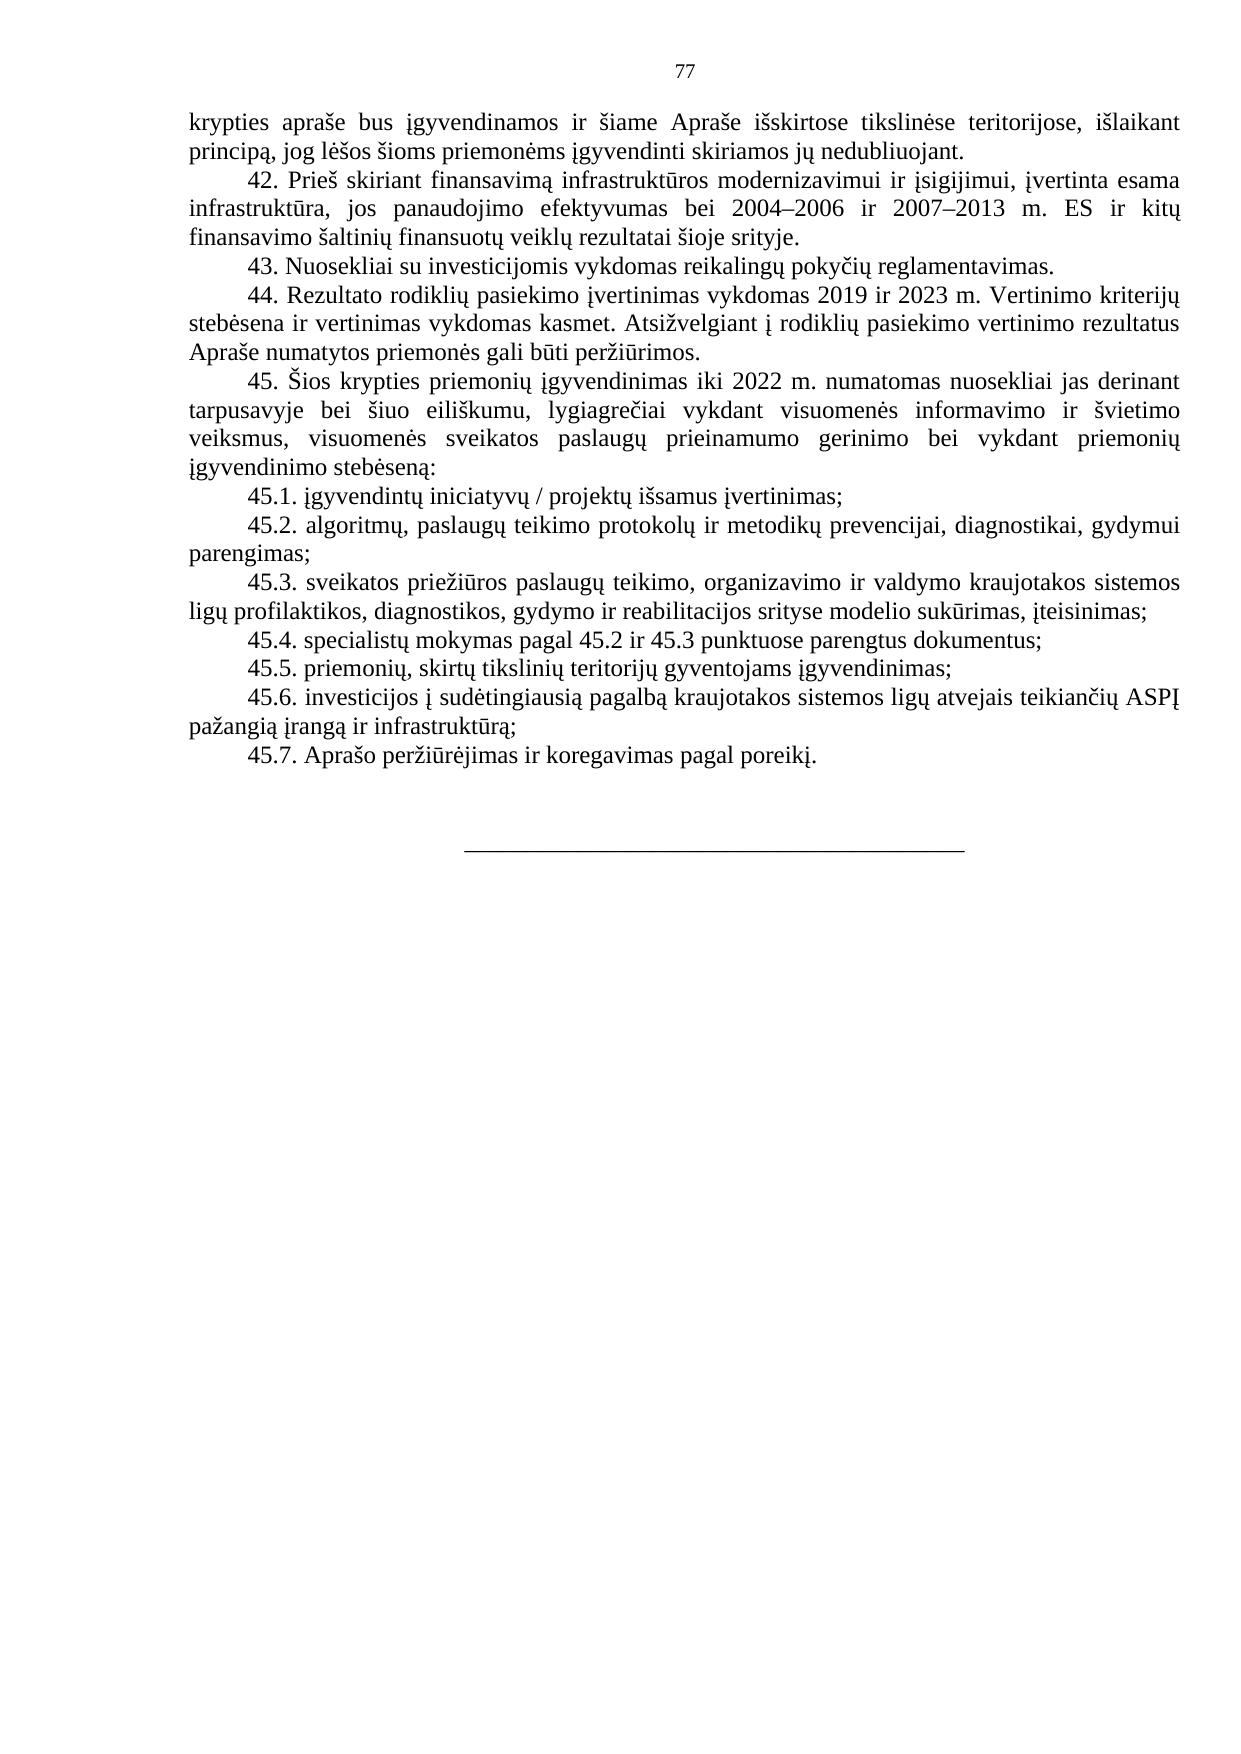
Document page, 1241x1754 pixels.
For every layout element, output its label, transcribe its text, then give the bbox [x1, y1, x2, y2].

text 45.6. investicijos į sudėtingiausią pagalbą kraujotakos sistemos ligų atvejais teikiančių ASPĮ pažangią įrangą ir infrastruktūrą; [188, 682, 1181, 740]
text 43. Nuosekliai su investicijomis vykdomas reikalingų pokyčių reglamentavimas. [188, 251, 1181, 280]
text krypties apraše bus įgyvendinamos ir šiame Apraše išskirtose tikslinėse teritorijose, išlaikant principą, jog lėšos šioms priemonėms įgyvendinti skiriamos jų nedubliuojant. [188, 107, 1181, 165]
text 45.4. specialistų mokymas pagal 45.2 ir 45.3 punktuose parengtus dokumentus; [188, 625, 1181, 653]
text ________________________________________ [188, 826, 1181, 855]
text 45.7. Aprašo peržiūrėjimas ir koregavimas pagal poreikį. [188, 740, 1181, 768]
text 45. Šios krypties priemonių įgyvendinimas iki 2022 m. numatomas nuosekliai jas derinant tarpusavyje bei šiuo eiliškumu, lygiagrečiai vykdant visuomenės informavimo ir švietimo veiksmus, visuomenės sveikatos paslaugų prieinamumo gerinimo bei vykdant priemonių įgyvendinimo stebėseną: [188, 366, 1181, 481]
text 45.1. įgyvendintų iniciatyvų / projektų išsamus įvertinimas; [188, 481, 1181, 510]
text 45.5. priemonių, skirtų tikslinių teritorijų gyventojams įgyvendinimas; [188, 653, 1181, 682]
text 45.2. algoritmų, paslaugų teikimo protokolų ir metodikų prevencijai, diagnostikai, gydymui parengimas; [188, 510, 1181, 567]
text 45.3. sveikatos priežiūros paslaugų teikimo, organizavimo ir valdymo kraujotakos sistemos ligų profilaktikos, diagnostikos, gydymo ir reabilitacijos srityse modelio sukūrimas, įteisinimas; [188, 567, 1181, 625]
text 42. Prieš skiriant finansavimą infrastruktūros modernizavimui ir įsigijimui, įvertinta esama infrastruktūra, jos panaudojimo efektyvumas bei 2004–2006 ir 2007–2013 m. ES ir kitų finansavimo šaltinių finansuotų veiklų rezultatai šioje srityje. [188, 165, 1181, 251]
text 44. Rezultato rodiklių pasiekimo įvertinimas vykdomas 2019 ir 2023 m. Vertinimo kriterijų stebėsena ir vertinimas vykdomas kasmet. Atsižvelgiant į rodiklių pasiekimo vertinimo rezultatus Apraše numatytos priemonės gali būti peržiūrimos. [188, 280, 1181, 366]
